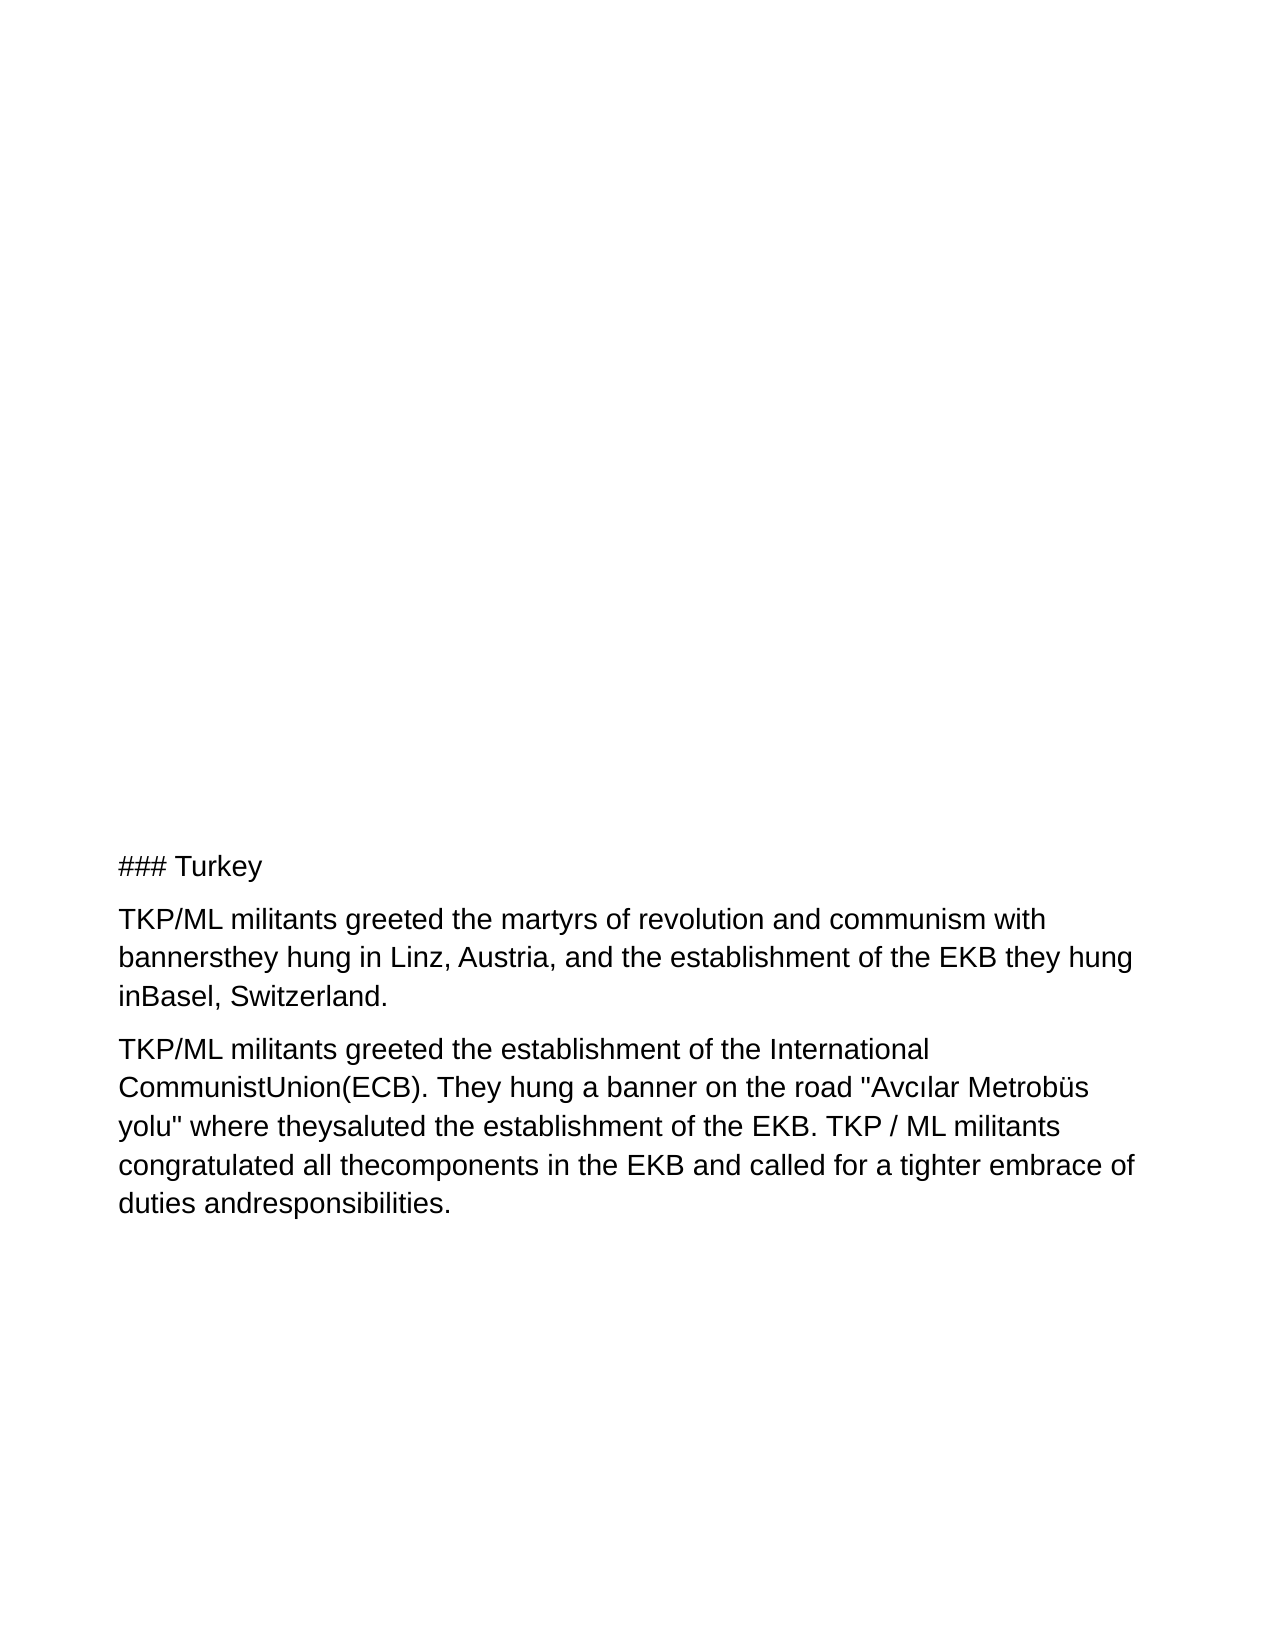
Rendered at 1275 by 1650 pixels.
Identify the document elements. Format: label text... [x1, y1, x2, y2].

text TKP/ML militants greeted the establishment of the International CommunistUnion(ECB). They hung a banner on the road "Avcılar Metrobüs yolu" where theysaluted the establishment of the EKB. TKP / ML militants congratulated all thecomponents in the EKB and called for a tighter embrace of duties andresponsibilities. [118, 1032, 1157, 1220]
text ### Turkey [118, 118, 1157, 882]
text TKP/ML militants greeted the martyrs of revolution and communism with bannersthey hung in Linz, Austria, and the establishment of the EKB they hung inBasel, Switzerland. [118, 902, 1157, 1012]
